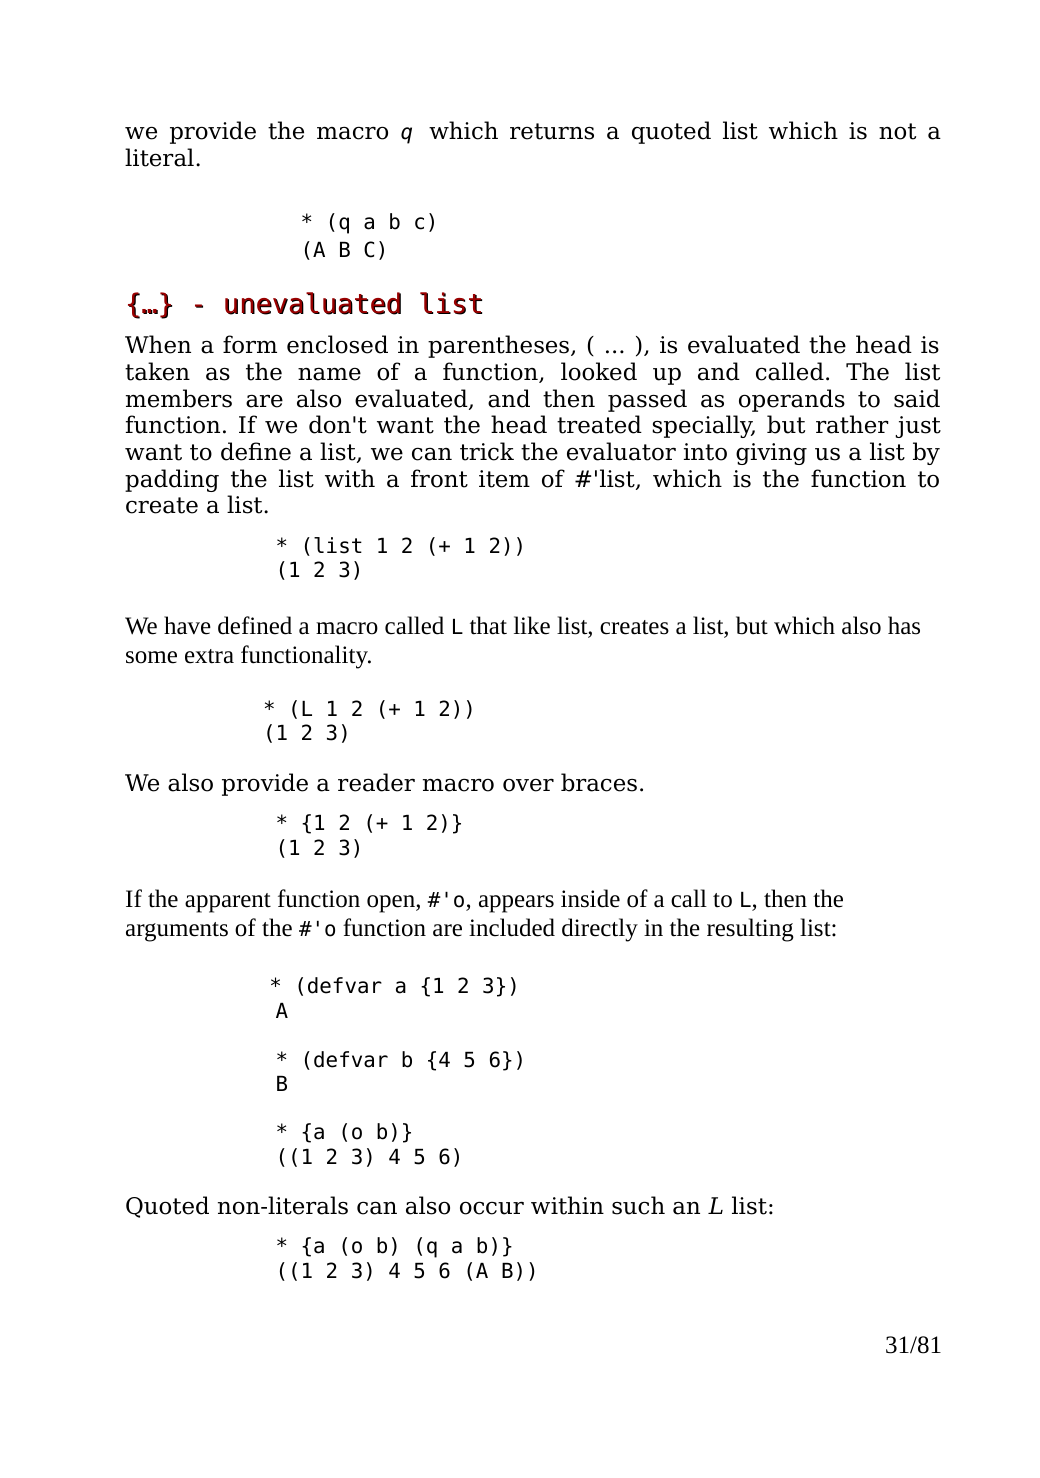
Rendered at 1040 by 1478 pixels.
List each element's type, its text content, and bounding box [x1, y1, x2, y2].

text * (L 1 2 (+ 1 2)) [125, 697, 942, 721]
text (1 2 3) [125, 721, 942, 746]
text B [125, 1072, 942, 1096]
text * (list 1 2 (+ 1 2)) [125, 534, 942, 558]
text * {a (o b) (q a b)} [125, 1234, 942, 1259]
text (1 2 3) [125, 836, 942, 860]
text A [125, 999, 942, 1023]
text (1 2 3) [125, 558, 942, 582]
text * (defvar a {1 2 3}) [125, 970, 942, 999]
text ((1 2 3) 4 5 6) [125, 1145, 942, 1169]
text * {1 2 (+ 1 2)} [125, 811, 942, 836]
text Quoted non-literals can also occur within such an L list: [125, 1193, 942, 1220]
text (A B C) [125, 234, 942, 263]
text ((1 2 3) 4 5 6 (A B)) [125, 1259, 942, 1283]
text If the apparent function open, #'o, appears inside of a call to L, then the arguments of the #'o function are included directly in the resulting list: [125, 884, 942, 942]
text * {a (o b)} [125, 1120, 942, 1145]
text * (defvar b {4 5 6}) [125, 1048, 942, 1072]
text * (q a b c) [125, 210, 942, 234]
text When a form enclosed in parentheses, ( ... ), is evaluated the head is taken as the name of a function, looked up and called. The list members are also evaluated, and then passed as operands to said function. If we don't want the head treated specially, but rather just want to define a list, we can trick the evaluator into giving us a list by padding the list with a front item of #'list, which is the function to create a list. [125, 332, 942, 519]
subtitle {…} - unevaluated list [125, 288, 942, 320]
text we provide the macro q which returns a quoted list which is not a literal. [125, 118, 942, 171]
text We also provide a reader macro over braces. [125, 770, 942, 797]
text We have defined a macro called L that like list, creates a list, but which also has some extra functionality. [125, 611, 942, 668]
